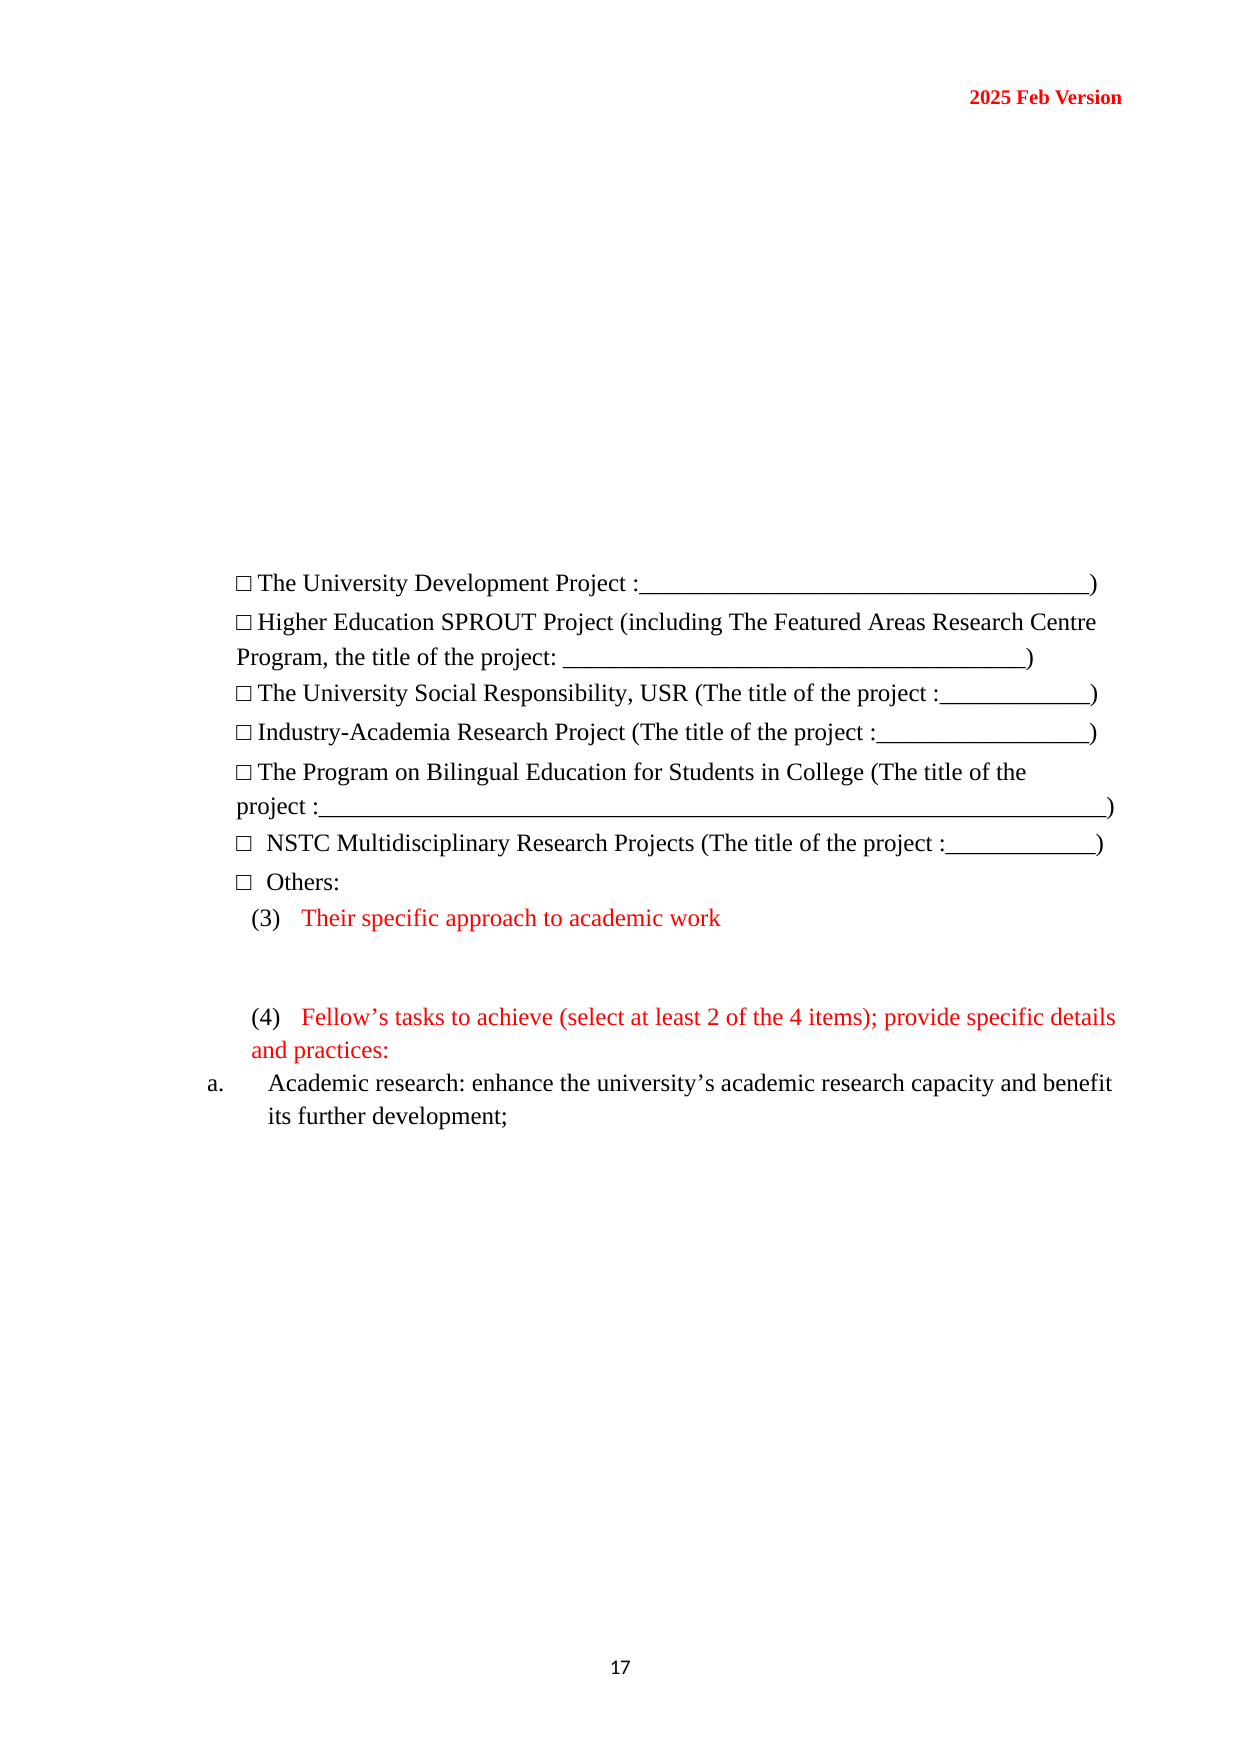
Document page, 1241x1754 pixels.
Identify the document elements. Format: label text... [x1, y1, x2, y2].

text □ The Program on Bilingual Education for Students in College (The title of the project :_______________________________________________________________) [236, 753, 1122, 820]
text □ Higher Education SPROUT Project (including The Featured Areas Research Centre Program, the title of the project: _____________________________________) [236, 603, 1122, 671]
text □ The University Development Project :____________________________________) [236, 564, 1122, 598]
list Academic research: enhance the university’s academic research capacity and benefit its further development; [207, 1068, 1122, 1130]
text □ Others: [236, 864, 1122, 898]
list Their specific approach to academic work [251, 903, 1122, 932]
text □ NSTC Multidisciplinary Research Projects (The title of the project :____________) [236, 824, 1122, 858]
list Fellow’s tasks to achieve (select at least 2 of the 4 items); provide specific details and practices: [251, 1002, 1122, 1064]
text □ The University Social Responsibility, USR (The title of the project :____________) [236, 675, 1122, 709]
text □ Industry-Academia Research Project (The title of the project :_________________) [236, 714, 1122, 748]
